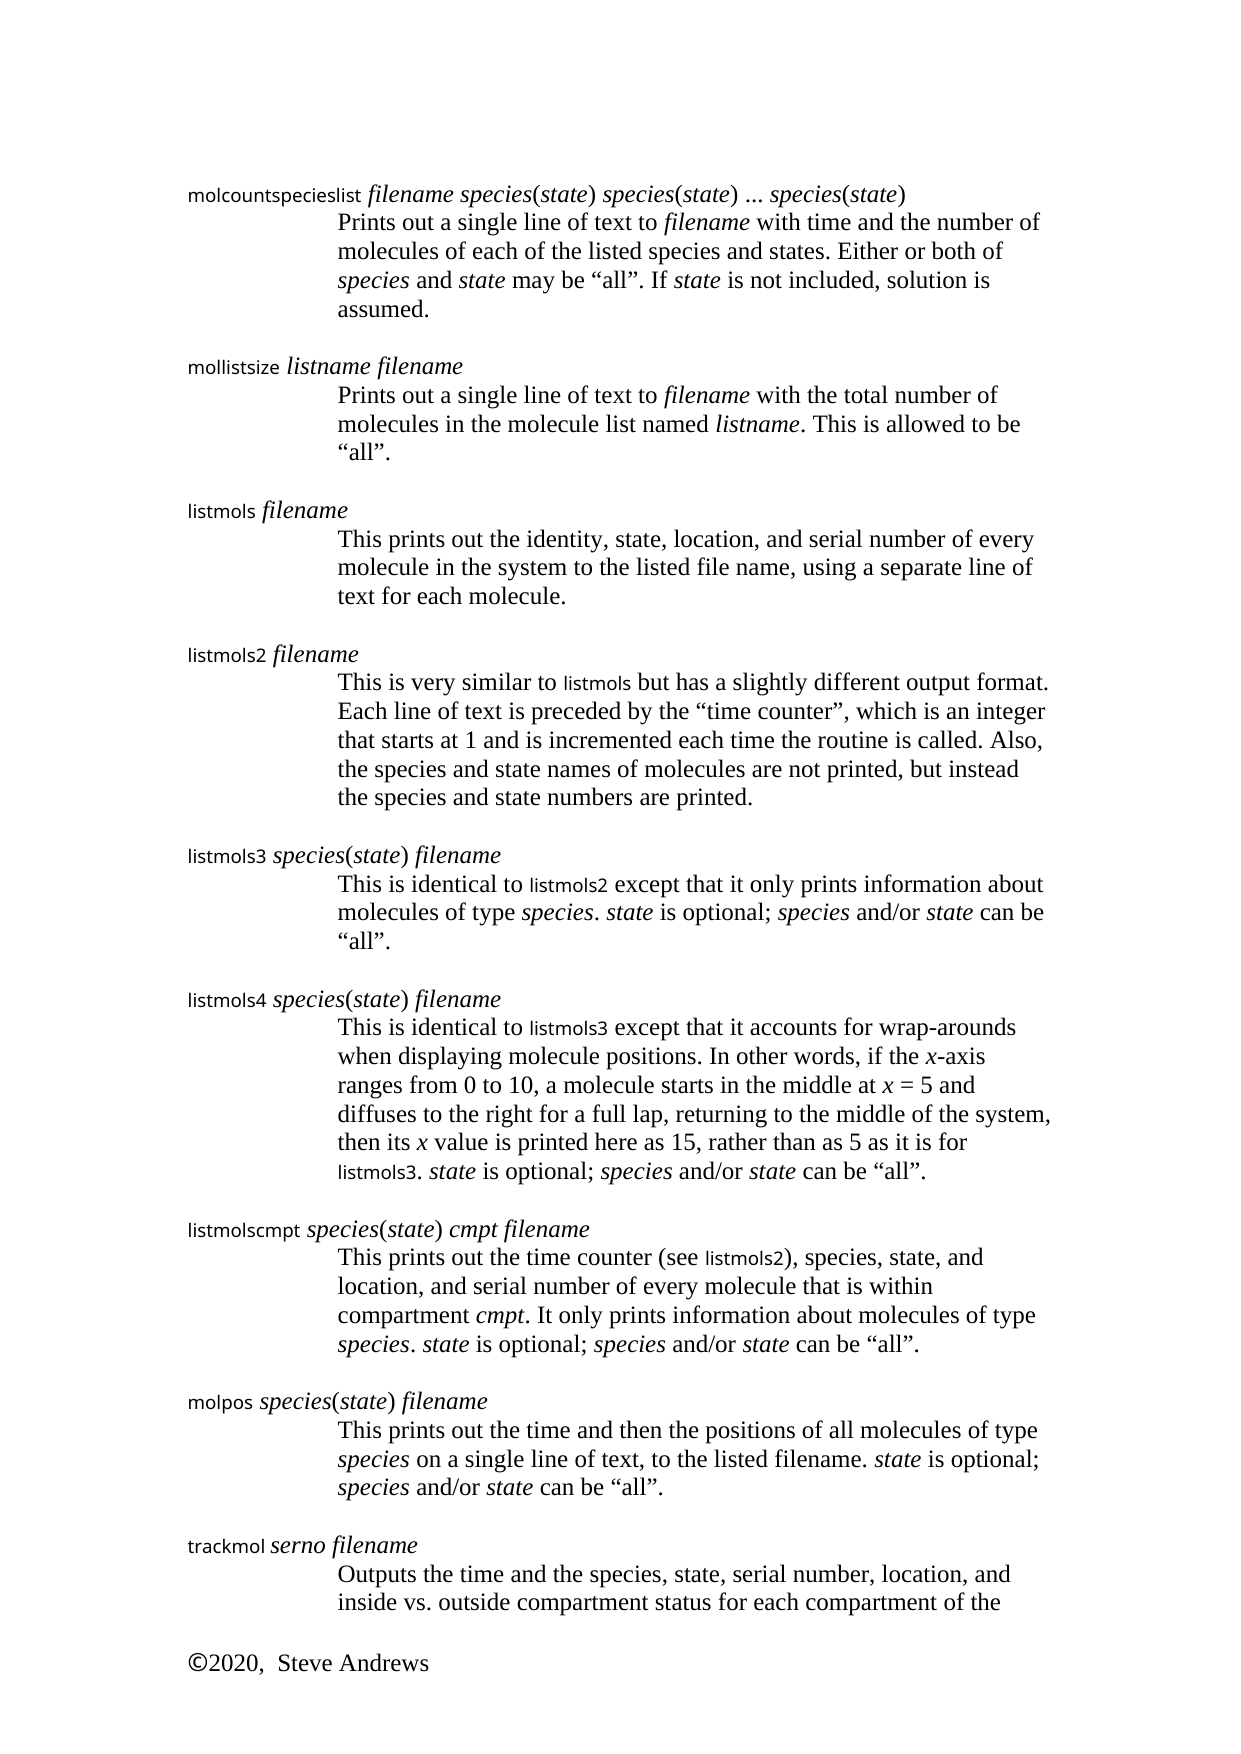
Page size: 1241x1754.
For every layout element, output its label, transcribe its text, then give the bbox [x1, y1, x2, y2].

text listmols3 species(state) filename [187, 840, 1053, 869]
text This prints out the time and then the positions of all molecules of type species on a single line of text, to the listed filename. state is optional; species and/or state can be “all”. [187, 1415, 1053, 1501]
text This prints out the identity, state, location, and serial number of every molecule in the system to the listed file name, using a separate line of text for each molecule. [187, 524, 1053, 610]
text trackmol serno filename [187, 1530, 1053, 1559]
text molcountspecieslist filename species(state) species(state) ... species(state) [187, 179, 1053, 207]
text This prints out the time counter (see listmols2), species, state, and location, and serial number of every molecule that is within compartment cmpt. It only prints information about molecules of type species. state is optional; species and/or state can be “all”. [187, 1242, 1053, 1357]
text This is identical to listmols3 except that it accounts for wrap-arounds when displaying molecule positions. In other words, if the x-axis ranges from 0 to 10, a molecule starts in the middle at x = 5 and diffuses to the right for a full lap, returning to the middle of the system, then its x value is printed here as 15, rather than as 5 as it is for listmols3. state is optional; species and/or state can be “all”. [187, 1012, 1053, 1185]
text molpos species(state) filename [187, 1386, 1053, 1415]
text Prints out a single line of text to filename with time and the number of molecules of each of the listed species and states. Either or both of species and state may be “all”. If state is not included, solution is assumed. [187, 207, 1053, 322]
text This is very similar to listmols but has a slightly different output format. Each line of text is preceded by the “time counter”, which is an integer that starts at 1 and is incremented each time the routine is called. Also, the species and state names of molecules are not printed, but instead the species and state numbers are printed. [187, 667, 1053, 811]
text Outputs the time and the species, state, serial number, location, and inside vs. outside compartment status for each compartment of the [187, 1559, 1053, 1616]
text mollistsize listname filename [187, 351, 1053, 380]
text listmols2 filename [187, 639, 1053, 667]
text listmols filename [187, 495, 1053, 524]
text listmols4 species(state) filename [187, 984, 1053, 1012]
text listmolscmpt species(state) cmpt filename [187, 1214, 1053, 1242]
text Prints out a single line of text to filename with the total number of molecules in the molecule list named listname. This is allowed to be “all”. [187, 380, 1053, 466]
text This is identical to listmols2 except that it only prints information about molecules of type species. state is optional; species and/or state can be “all”. [187, 869, 1053, 955]
